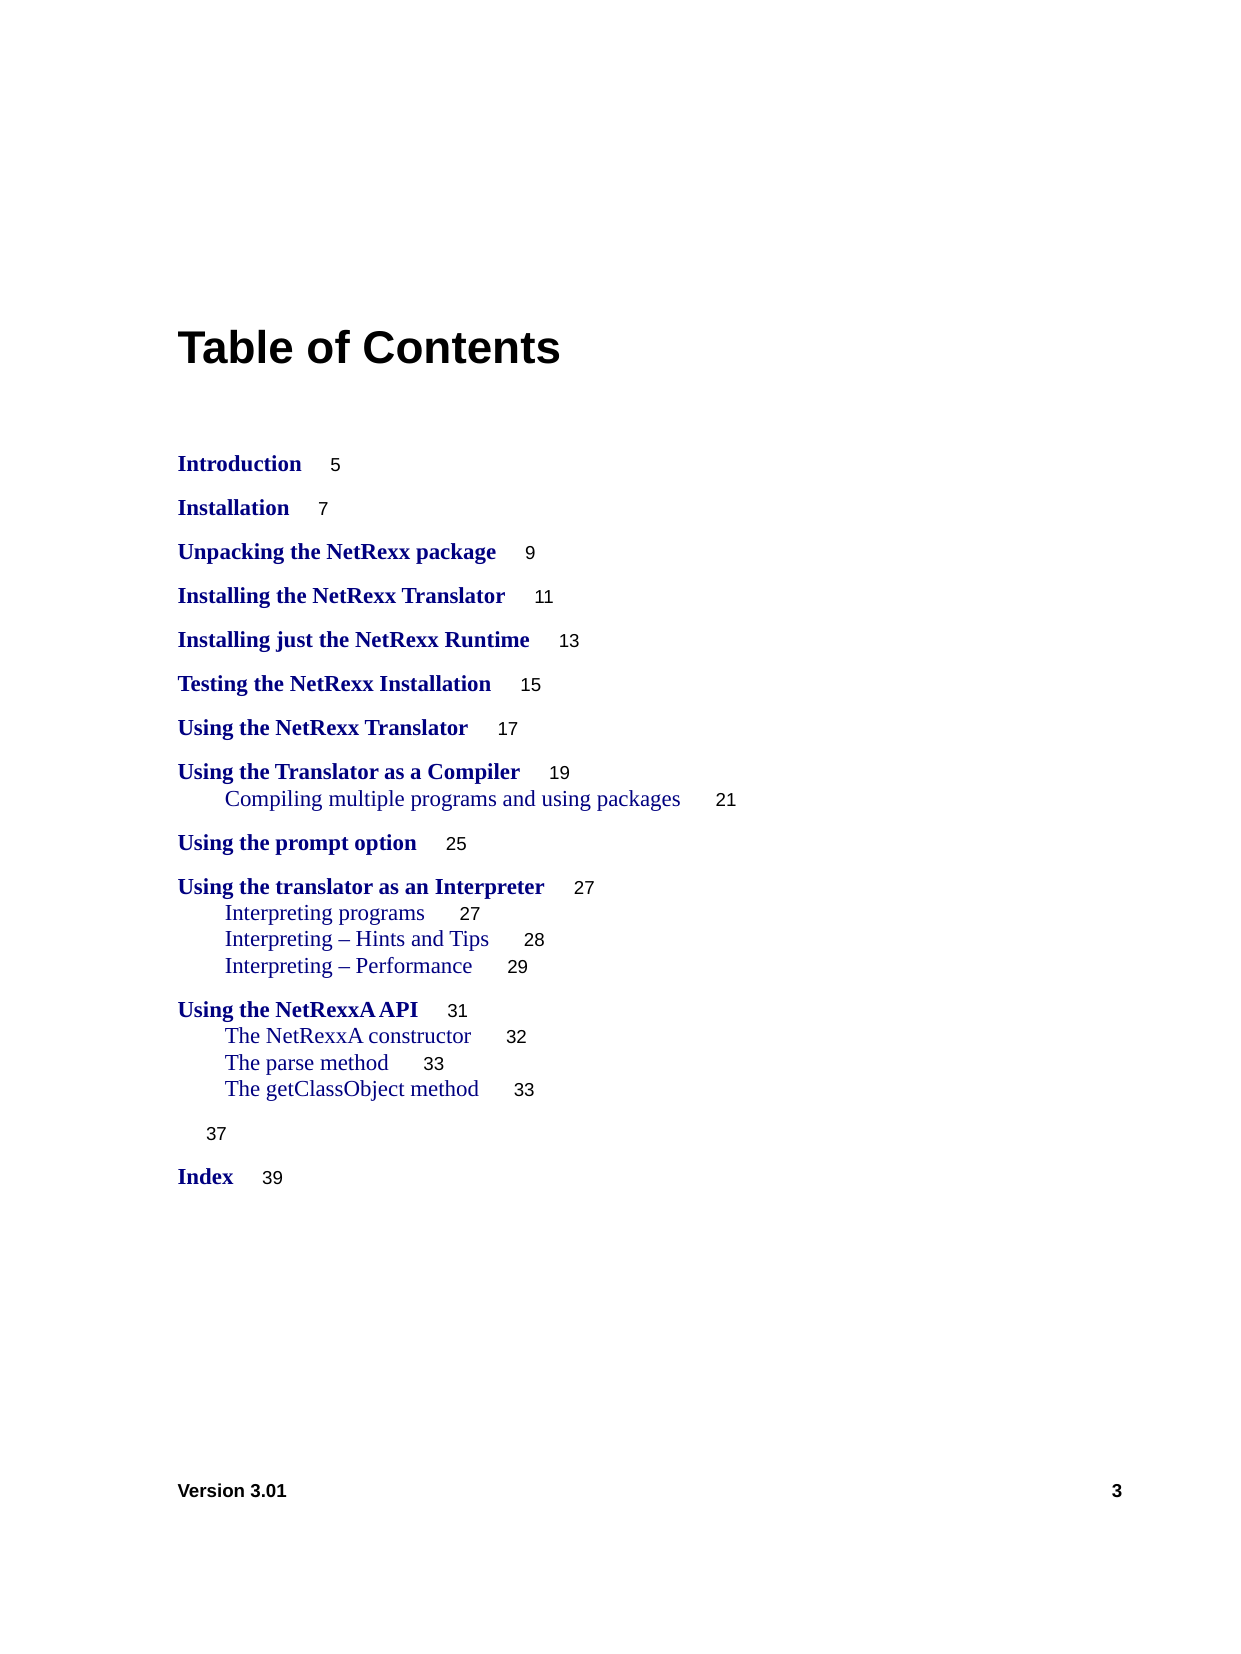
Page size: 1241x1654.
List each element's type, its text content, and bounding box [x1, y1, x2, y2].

text Interpreting – Hints and Tips 28 [224, 925, 1122, 952]
text 37 [177, 1119, 1122, 1145]
text Interpreting programs 27 [224, 899, 1122, 925]
text Using the translator as an Interpreter 27 [177, 873, 1122, 899]
text The getClassObject method 33 [224, 1075, 1122, 1101]
text Installation 7 [177, 494, 1122, 520]
text The parse method 33 [224, 1048, 1122, 1075]
text Testing the NetRexx Installation 15 [177, 670, 1122, 696]
text Compiling multiple programs and using packages 21 [224, 784, 1122, 811]
text Unpacking the NetRexx package 9 [177, 538, 1122, 564]
text Interpreting – Performance 29 [224, 952, 1122, 978]
text Using the prompt option 25 [177, 829, 1122, 855]
subtitle Table of Contents [177, 320, 1122, 373]
text Using the Translator as a Compiler 19 [177, 758, 1122, 784]
text Using the NetRexx Translator 17 [177, 714, 1122, 741]
text Index 39 [177, 1163, 1122, 1189]
text Introduction 5 [177, 450, 1122, 476]
text Installing the NetRexx Translator 11 [177, 582, 1122, 608]
text Installing just the NetRexx Runtime 13 [177, 626, 1122, 652]
text Using the NetRexxA API 31 [177, 996, 1122, 1022]
text The NetRexxA constructor 32 [224, 1022, 1122, 1048]
